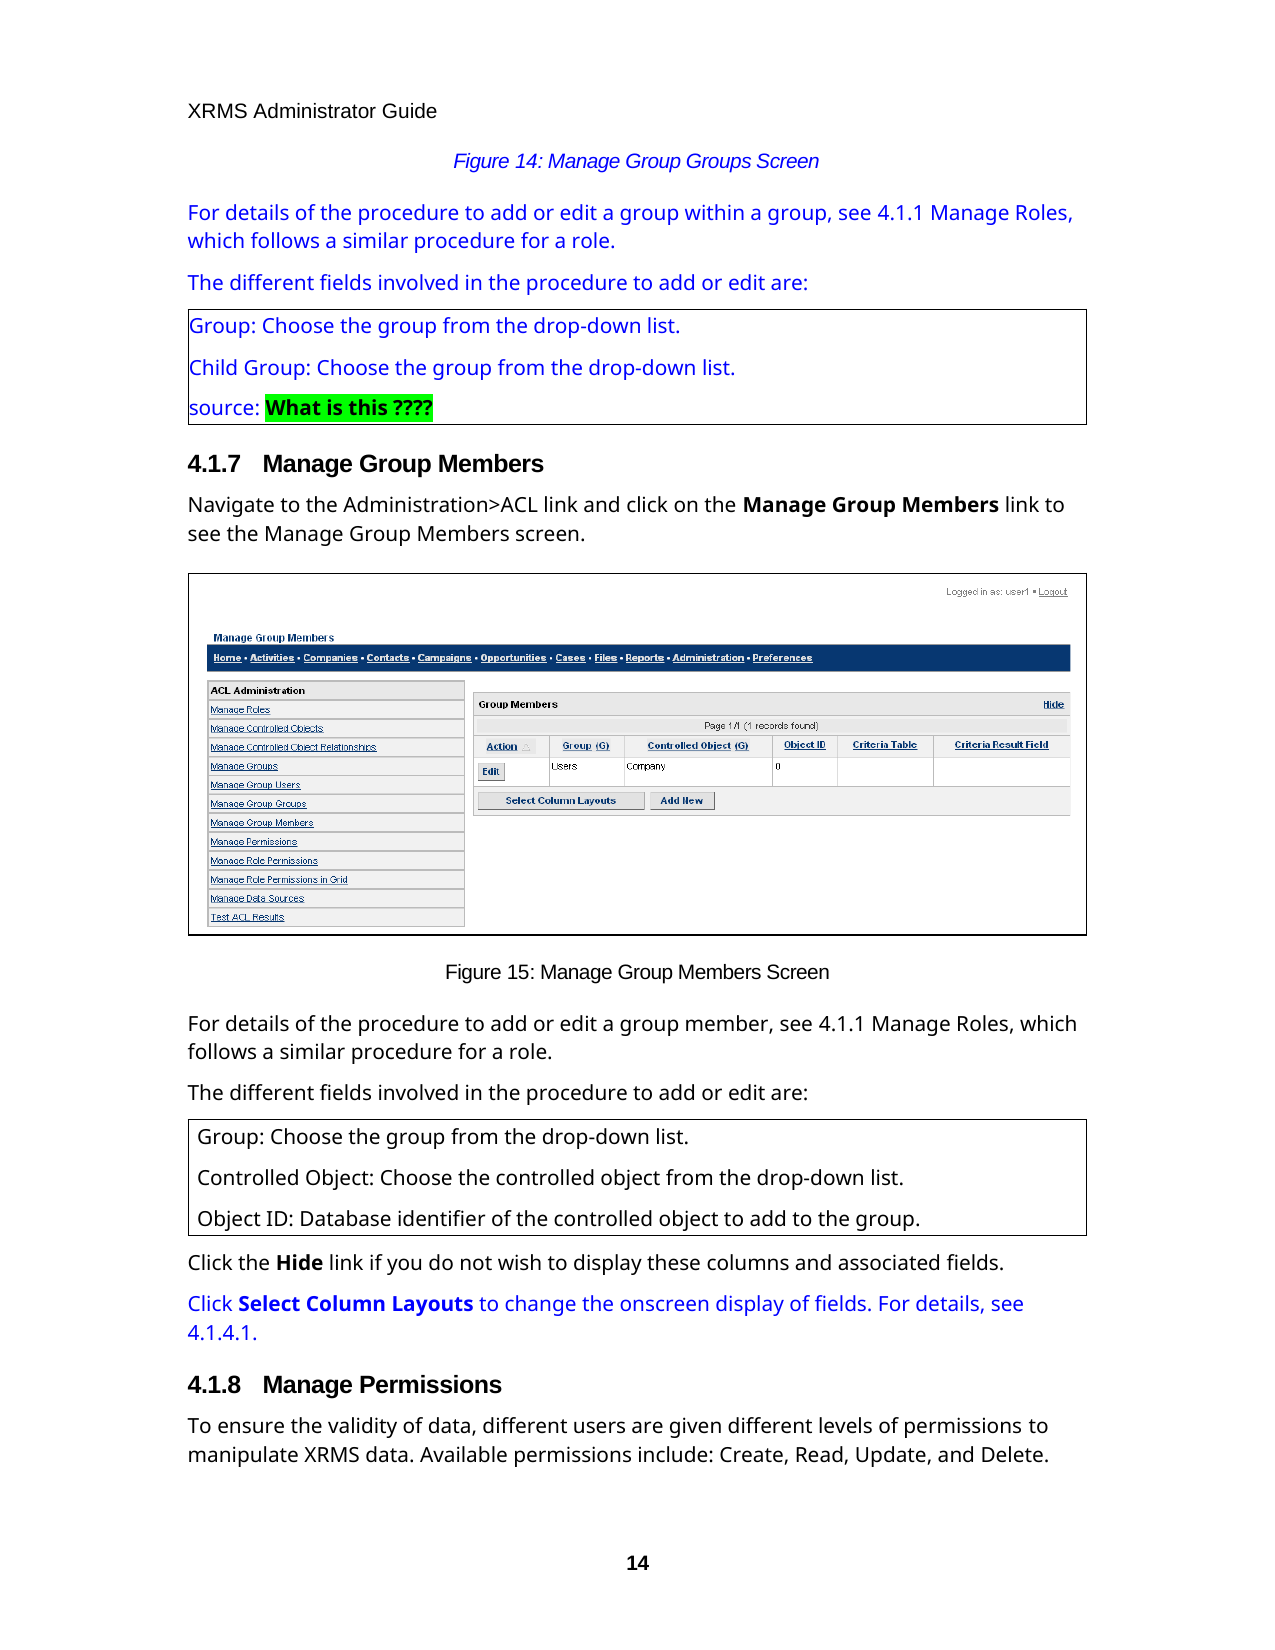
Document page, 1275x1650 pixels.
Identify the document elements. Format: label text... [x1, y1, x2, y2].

text For details of the procedure to add or edit a group within a group, see 4.1.1 Manage Roles, which follows a similar procedure for a role. [187, 198, 1087, 255]
text Click Select Column Layouts to change the onscreen display of fields. For details, see 4.1.4.1. [187, 1289, 1087, 1346]
subtitle Manage Group Members [187, 450, 1087, 478]
text source: What is this ???? [189, 390, 1086, 424]
text Group: Choose the group from the drop-down list. [189, 1120, 1086, 1151]
subtitle Manage Permissions [187, 1371, 1087, 1399]
text The different fields involved in the procedure to add or edit are: [187, 1078, 1087, 1107]
text Object ID: Database identifier of the controlled object to add to the group. [189, 1201, 1086, 1235]
text To ensure the validity of data, different users are given different levels of permissions to manipulate XRMS data. Available permissions include: Create, Read, Update, and Delete. [187, 1411, 1087, 1468]
text For details of the procedure to add or edit a group member, see 4.1.1 Manage Roles, which follows a similar procedure for a role. [187, 1009, 1087, 1066]
text Figure 14: Manage Group Groups Screen [187, 150, 1087, 173]
text Click the Hide link if you do not wish to display these columns and associated fields. [187, 1248, 1087, 1277]
text Child Group: Choose the group from the drop-down list. [189, 349, 1086, 381]
text Controlled Object: Choose the controlled object from the drop-down list. [189, 1160, 1086, 1192]
text The different fields involved in the procedure to add or edit are: [187, 268, 1087, 296]
text Navigate to the Administration>ACL link and click on the Manage Group Members link to see the Manage Group Members screen. [187, 491, 1087, 547]
text Figure 15: Manage Group Members Screen [187, 961, 1087, 984]
picture [204, 581, 1071, 927]
text Group: Choose the group from the drop-down list. [189, 310, 1086, 340]
